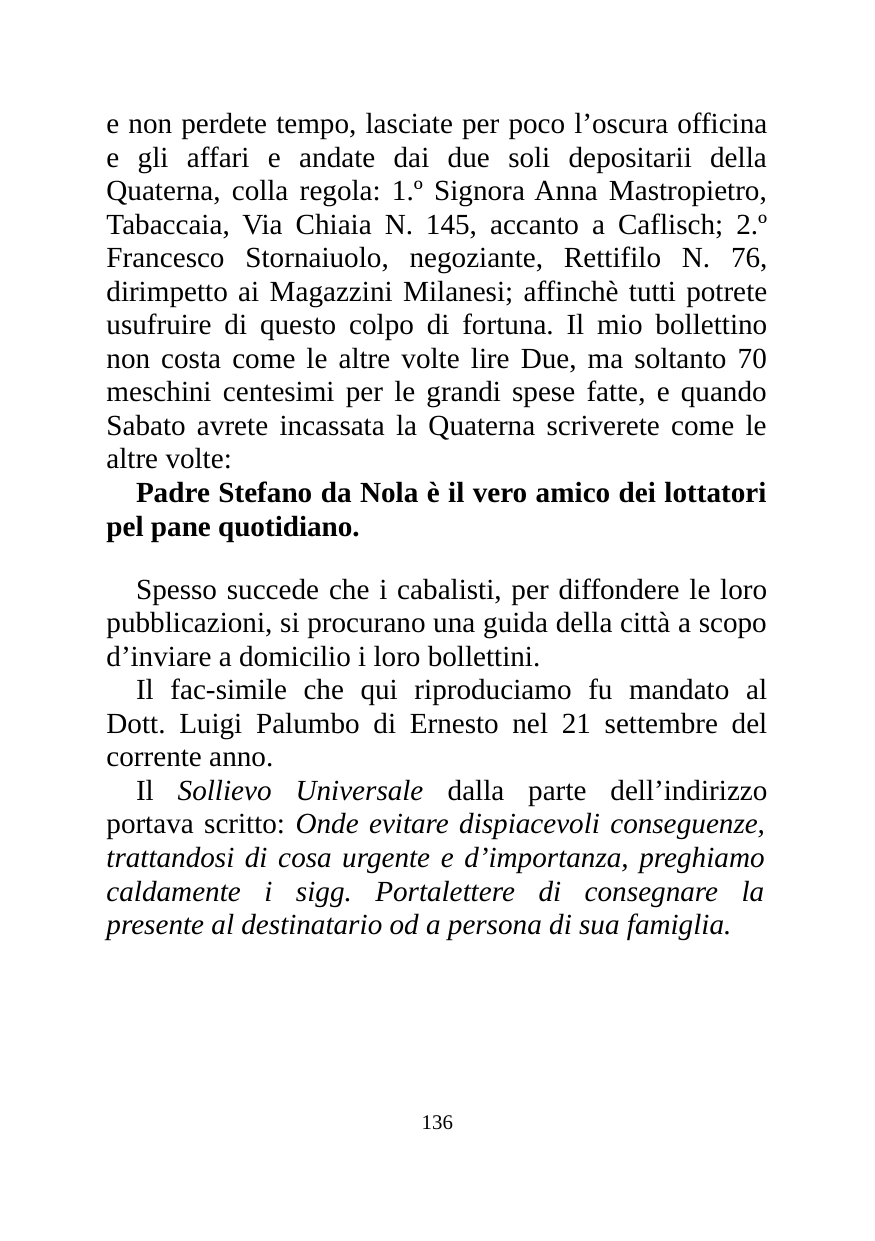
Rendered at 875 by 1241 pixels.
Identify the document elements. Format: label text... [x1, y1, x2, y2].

text e non perdete tempo, lasciate per poco l’oscura officina e gli affari e andate dai due soli depositarii della Quaterna, colla regola: 1.º Signora Anna Mastropietro, Tabaccaia, Via Chiaia N. 145, accanto a Caflisch; 2.º Francesco Stornaiuolo, negoziante, Rettifilo N. 76, dirimpetto ai Magazzini Milanesi; affinchè tutti potrete usufruire di questo colpo di fortuna. Il mio bollettino non costa come le altre volte lire Due, ma soltanto 70 meschini centesimi per le grandi spese fatte, e quando Sabato avrete incassata la Quaterna scriverete come le altre volte: [106, 106, 768, 475]
text Il fac-simile che qui riproduciamo fu mandato al Dott. Luigi Palumbo di Ernesto nel 21 settembre del corrente anno. [106, 672, 768, 773]
text Il Sollievo Universale dalla parte dell’indirizzo portava scritto: Onde evitare dispiacevoli conseguenze, trattandosi di cosa urgente e d’importanza, preghiamo caldamente i sigg. Portalettere di consegnare la presente al destinatario od a persona di sua famiglia. [106, 773, 768, 941]
text Padre Stefano da Nola è il vero amico dei lottatori pel pane quotidiano. [106, 475, 768, 542]
text Spesso succede che i cabalisti, per diffondere le loro pubblicazioni, si procurano una guida della città a scopo d’inviare a domicilio i loro bollettini. [106, 572, 768, 672]
